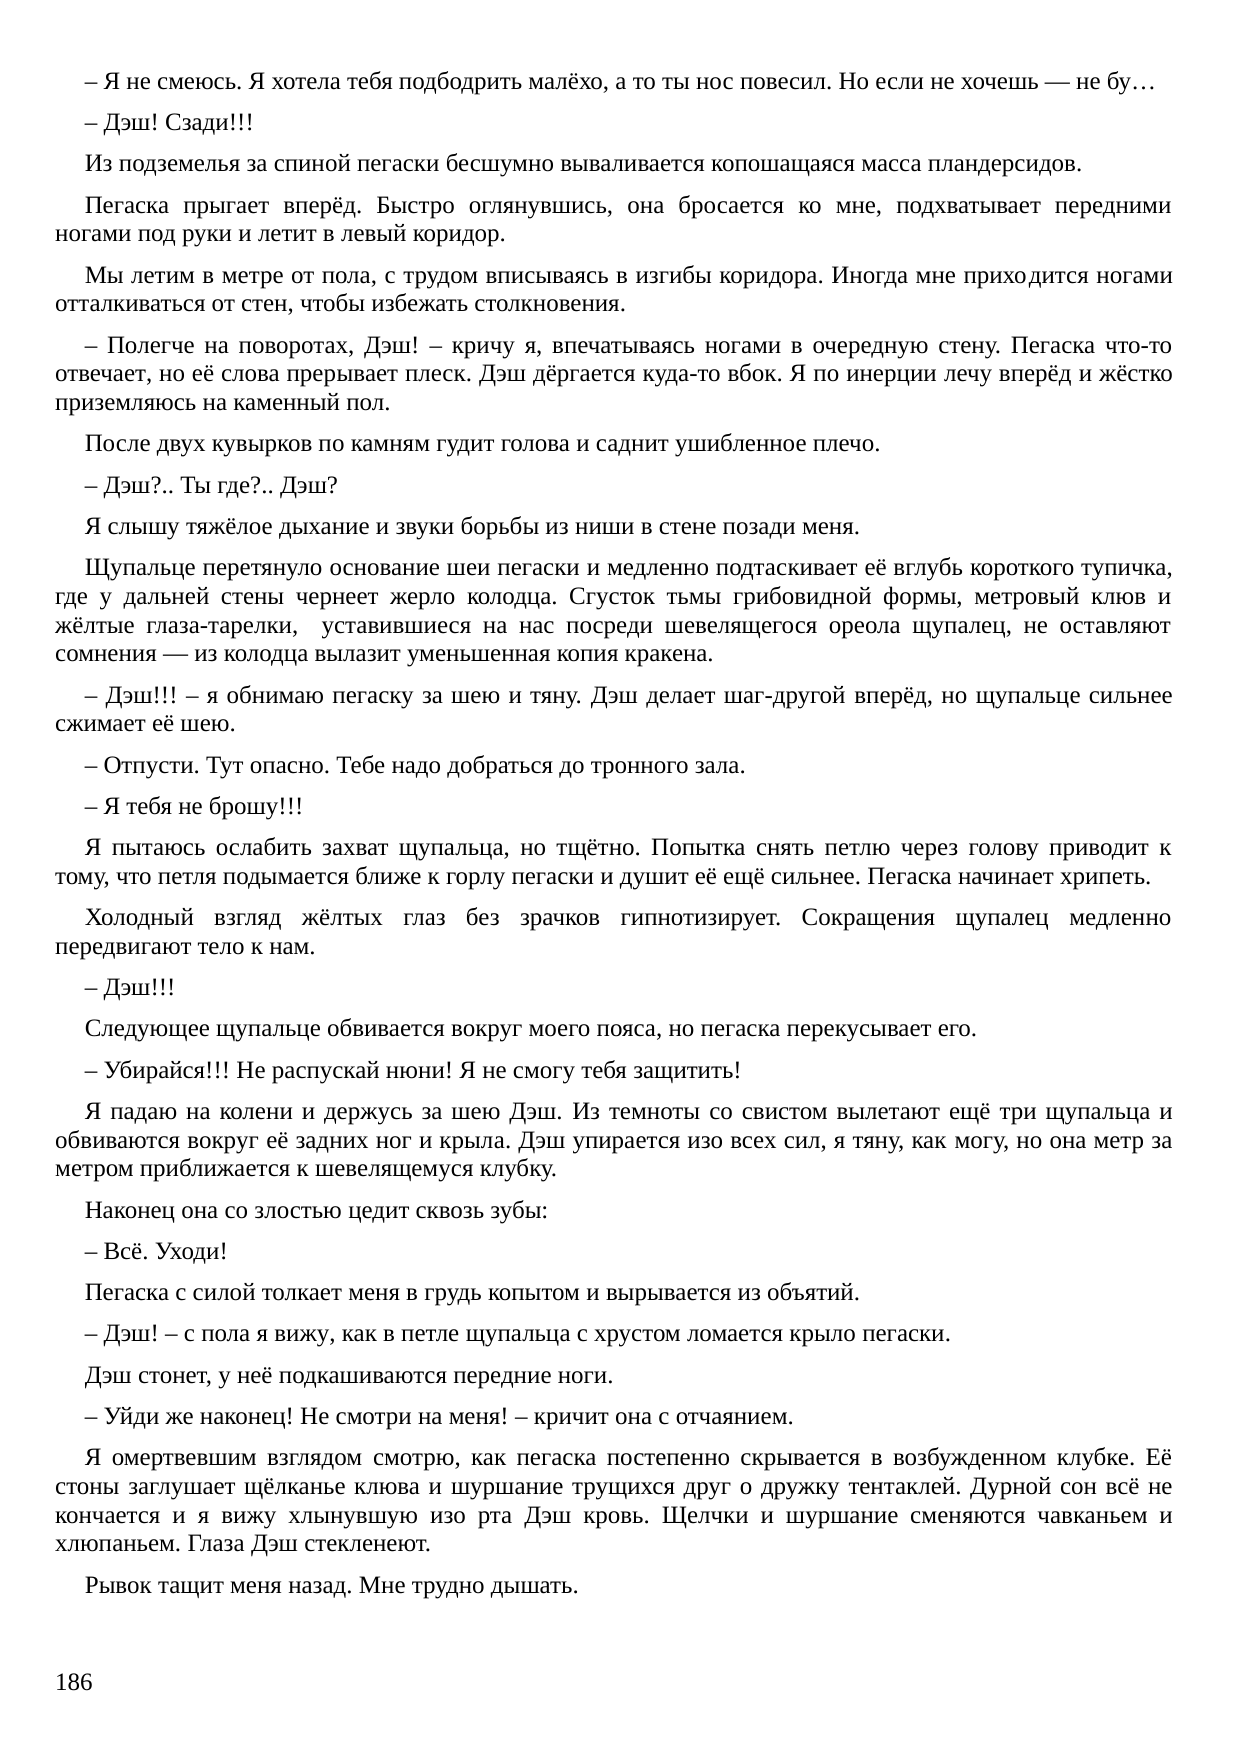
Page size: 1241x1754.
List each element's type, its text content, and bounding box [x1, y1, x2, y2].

text Из подземелья за спиной пегаски бесшумно вываливается копошащаяся масса пландерсидов. [55, 148, 1173, 177]
text – Полегче на поворотах, Дэш! – кричу я, впечатываясь ногами в очередную стену. Пегаска что-то отвечает, но её слова прерывает плеск. Дэш дёргается куда-то вбок. Я по инерции лечу вперёд и жёстко приземляюсь на каменный пол. [55, 330, 1173, 416]
text Пегаска прыгает вперёд. Быстро оглянувшись, она бросается ко мне, подхватывает передними ногами под руки и летит в левый коридор. [55, 190, 1173, 247]
text – Я не смеюсь. Я хотела тебя подбодрить малёхо, а то ты нос повесил. Но если не хочешь — не бу… [55, 66, 1173, 95]
text – Убирайся!!! Не распускай нюни! Я не смогу тебя защитить! [55, 1055, 1173, 1083]
text Дэш стонет, у неё подкашиваются передние ноги. [55, 1360, 1173, 1388]
text Я слышу тяжёлое дыхание и звуки борьбы из ниши в стене позади меня. [55, 511, 1173, 540]
text – Отпусти. Тут опасно. Тебе надо добраться до тронного зала. [55, 750, 1173, 778]
text Рывок тащит меня назад. Мне трудно дышать. [55, 1570, 1173, 1598]
text – Дэш! Сзади!!! [55, 107, 1173, 136]
text Я омертвевшим взглядом смотрю, как пегаска постепенно скрывается в возбужденном клубке. Её стоны заглушает щёлканье клюва и шуршание трущихся друг о дружку тентаклей. Дурной сон всё не кончается и я вижу хлынувшую изо рта Дэш кровь. Щелчки и шуршание сменяются чавканьем и хлюпаньем. Глаза Дэш стекленеют. [55, 1442, 1173, 1557]
text Наконец она со злостью цедит сквозь зубы: [55, 1195, 1173, 1223]
text – Всё. Уходи! [55, 1236, 1173, 1265]
text Я пытаюсь ослабить захват щупальца, но тщётно. Попытка снять петлю через голову приводит к тому, что петля подымается ближе к горлу пегаски и душит её ещё сильнее. Пегаска начинает хрипеть. [55, 832, 1173, 890]
text Пегаска с силой толкает меня в грудь копытом и вырывается из объятий. [55, 1277, 1173, 1306]
text Я падаю на колени и держусь за шею Дэш. Из темноты со свистом вылетают ещё три щупальца и обвиваются вокруг её задних ног и крыла. Дэш упирается изо всех сил, я тяну, как могу, но она метр за метром приближается к шевелящемуся клубку. [55, 1096, 1173, 1182]
text Мы летим в метре от пола, с трудом вписываясь в изгибы коридора. Иногда мне приходится ногами отталкиваться от стен, чтобы избежать столкновения. [55, 260, 1173, 317]
text Щупальце перетянуло основание шеи пегаски и медленно подтаскивает её вглубь короткого тупичка, где у дальней стены чернеет жерло колодца. Сгусток тьмы грибовидной формы, метровый клюв и жёлтые глаза-тарелки, уставившиеся на нас посреди шевелящегося ореола щупалец, не оставляют сомнения — из колодца вылазит уменьшенная копия кракена. [55, 552, 1173, 667]
text – Дэш?.. Ты где?.. Дэш? [55, 470, 1173, 498]
text – Дэш!!! – я обнимаю пегаску за шею и тяну. Дэш делает шаг-другой вперёд, но щупальце сильнее сжимает её шею. [55, 680, 1173, 737]
text Следующее щупальце обвивается вокруг моего пояса, но пегаска перекусывает его. [55, 1013, 1173, 1042]
text – Уйди же наконец! Не смотри на меня! – кричит она с отчаянием. [55, 1401, 1173, 1430]
text После двух кувырков по камням гудит голова и саднит ушибленное плечо. [55, 428, 1173, 457]
text – Дэш!!! [55, 972, 1173, 1001]
text – Дэш! – с пола я вижу, как в петле щупальца с хрустом ломается крыло пегаски. [55, 1318, 1173, 1347]
text Холодный взгляд жёлтых глаз без зрачков гипнотизирует. Сокращения щупалец медленно передвигают тело к нам. [55, 902, 1173, 960]
text – Я тебя не брошу!!! [55, 791, 1173, 820]
